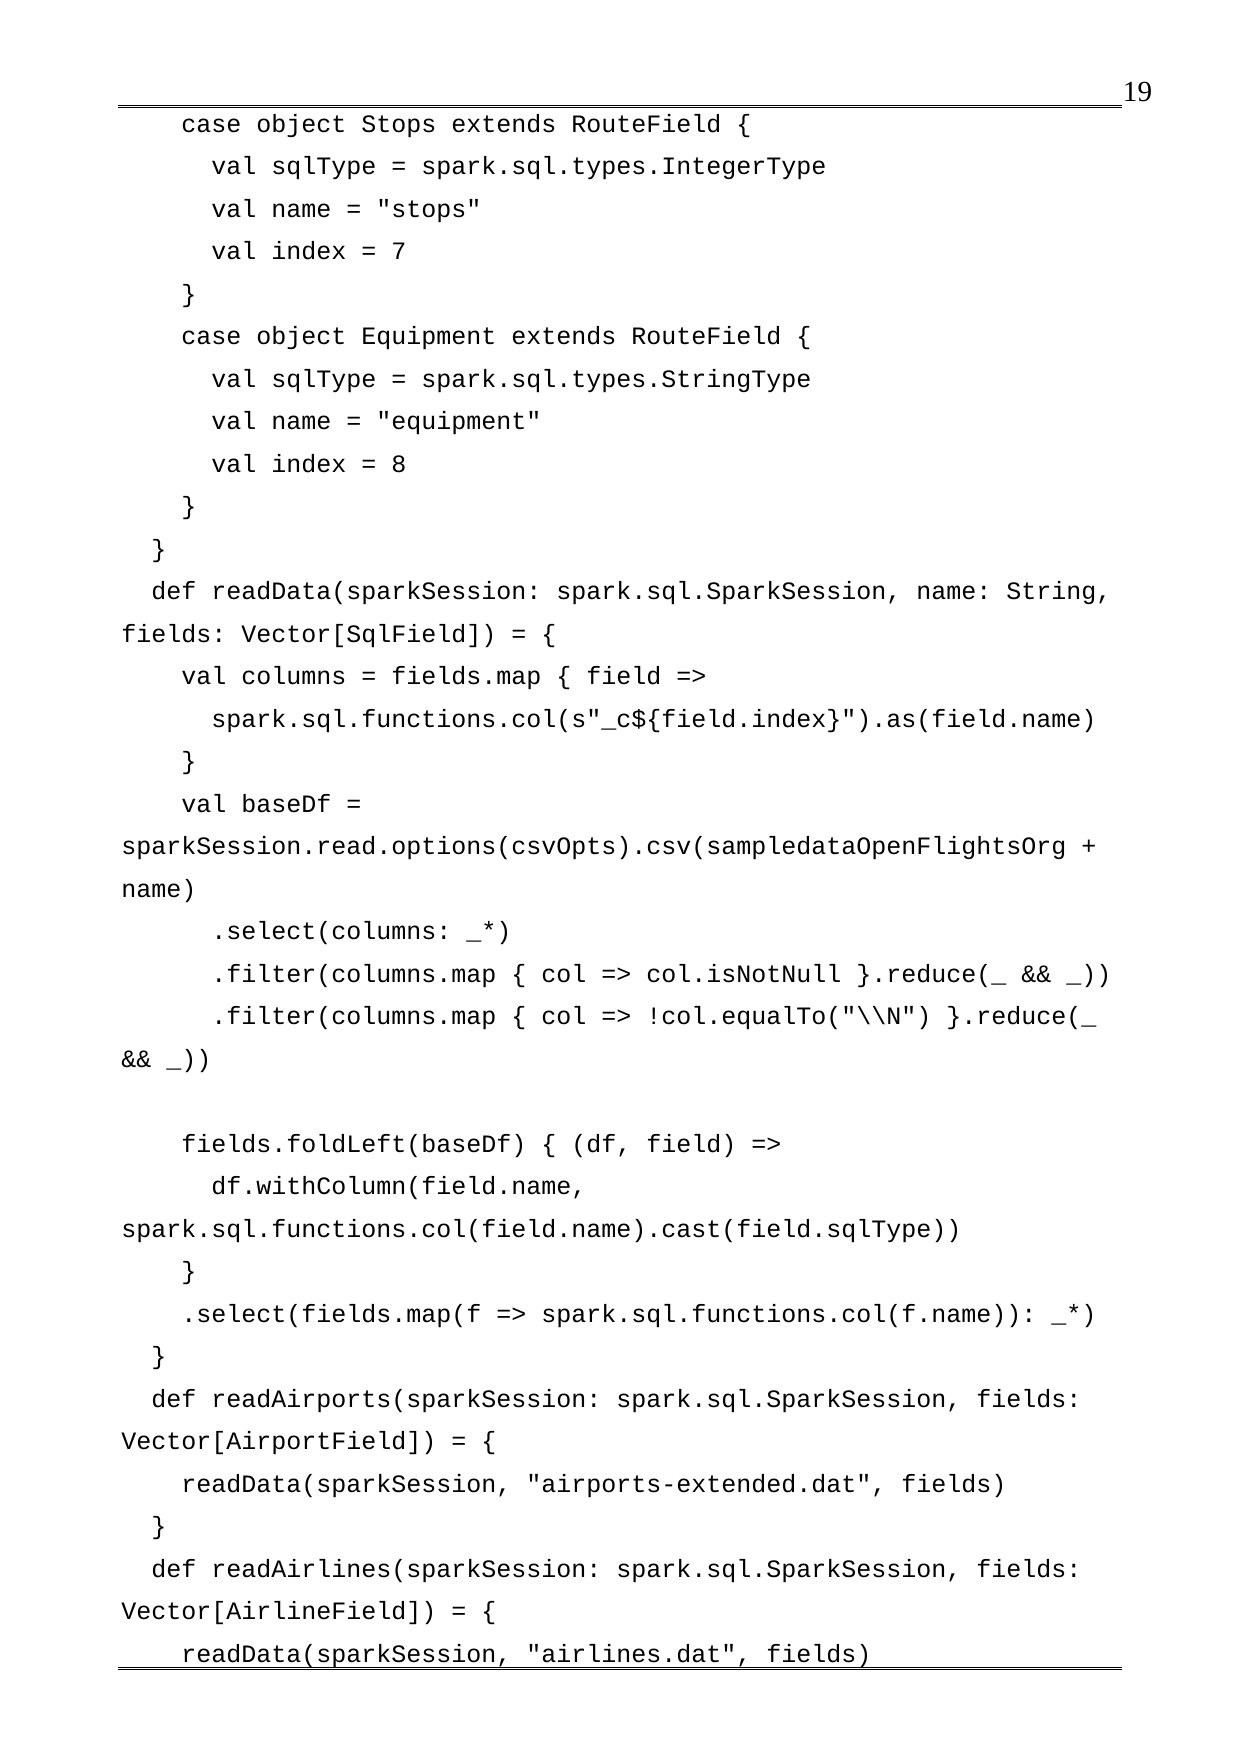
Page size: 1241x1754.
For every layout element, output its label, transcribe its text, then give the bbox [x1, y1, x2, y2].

text val baseDf = sparkSession.read.options(csvOpts).csv(sampledataOpenFlightsOrg + name) [118, 785, 1122, 905]
text .filter(columns.map { col => !col.equalTo("\\N") }.reduce(_ && _)) [118, 998, 1122, 1075]
text val index = 8 [118, 445, 1122, 480]
text val sqlType = spark.sql.types.StringType [118, 360, 1122, 395]
text } [118, 530, 1122, 565]
text readData(sparkSession, "airports-extended.dat", fields) [118, 1465, 1122, 1500]
text val index = 7 [118, 233, 1122, 267]
text .filter(columns.map { col => col.isNotNull }.reduce(_ && _)) [118, 955, 1122, 990]
text def readData(sparkSession: spark.sql.SparkSession, name: String, fields: Vector[SqlField]) = { [118, 573, 1122, 650]
text def readAirlines(sparkSession: spark.sql.SparkSession, fields: Vector[AirlineField]) = { [118, 1550, 1122, 1627]
text } [118, 1253, 1122, 1287]
text val columns = fields.map { field => [118, 658, 1122, 692]
text val sqlType = spark.sql.types.IntegerType [118, 148, 1122, 182]
text } [118, 275, 1122, 310]
text .select(fields.map(f => spark.sql.functions.col(f.name)): _*) [118, 1295, 1122, 1330]
text spark.sql.functions.col(s"_c${field.index}").as(field.name) [118, 700, 1122, 735]
text val name = "stops" [118, 190, 1122, 225]
text } [118, 1508, 1122, 1542]
text case object Equipment extends RouteField { [118, 318, 1122, 352]
text .select(columns: _*) [118, 913, 1122, 947]
text case object Stops extends RouteField { [118, 108, 1122, 140]
text readData(sparkSession, "airlines.dat", fields) [118, 1635, 1122, 1667]
text df.withColumn(field.name, spark.sql.functions.col(field.name).cast(field.sqlType)) [118, 1168, 1122, 1245]
text fields.foldLeft(baseDf) { (df, field) => [118, 1125, 1122, 1160]
text def readAirports(sparkSession: spark.sql.SparkSession, fields: Vector[AirportField]) = { [118, 1380, 1122, 1457]
text } [118, 488, 1122, 522]
text } [118, 743, 1122, 777]
text } [118, 1338, 1122, 1372]
text val name = "equipment" [118, 403, 1122, 437]
